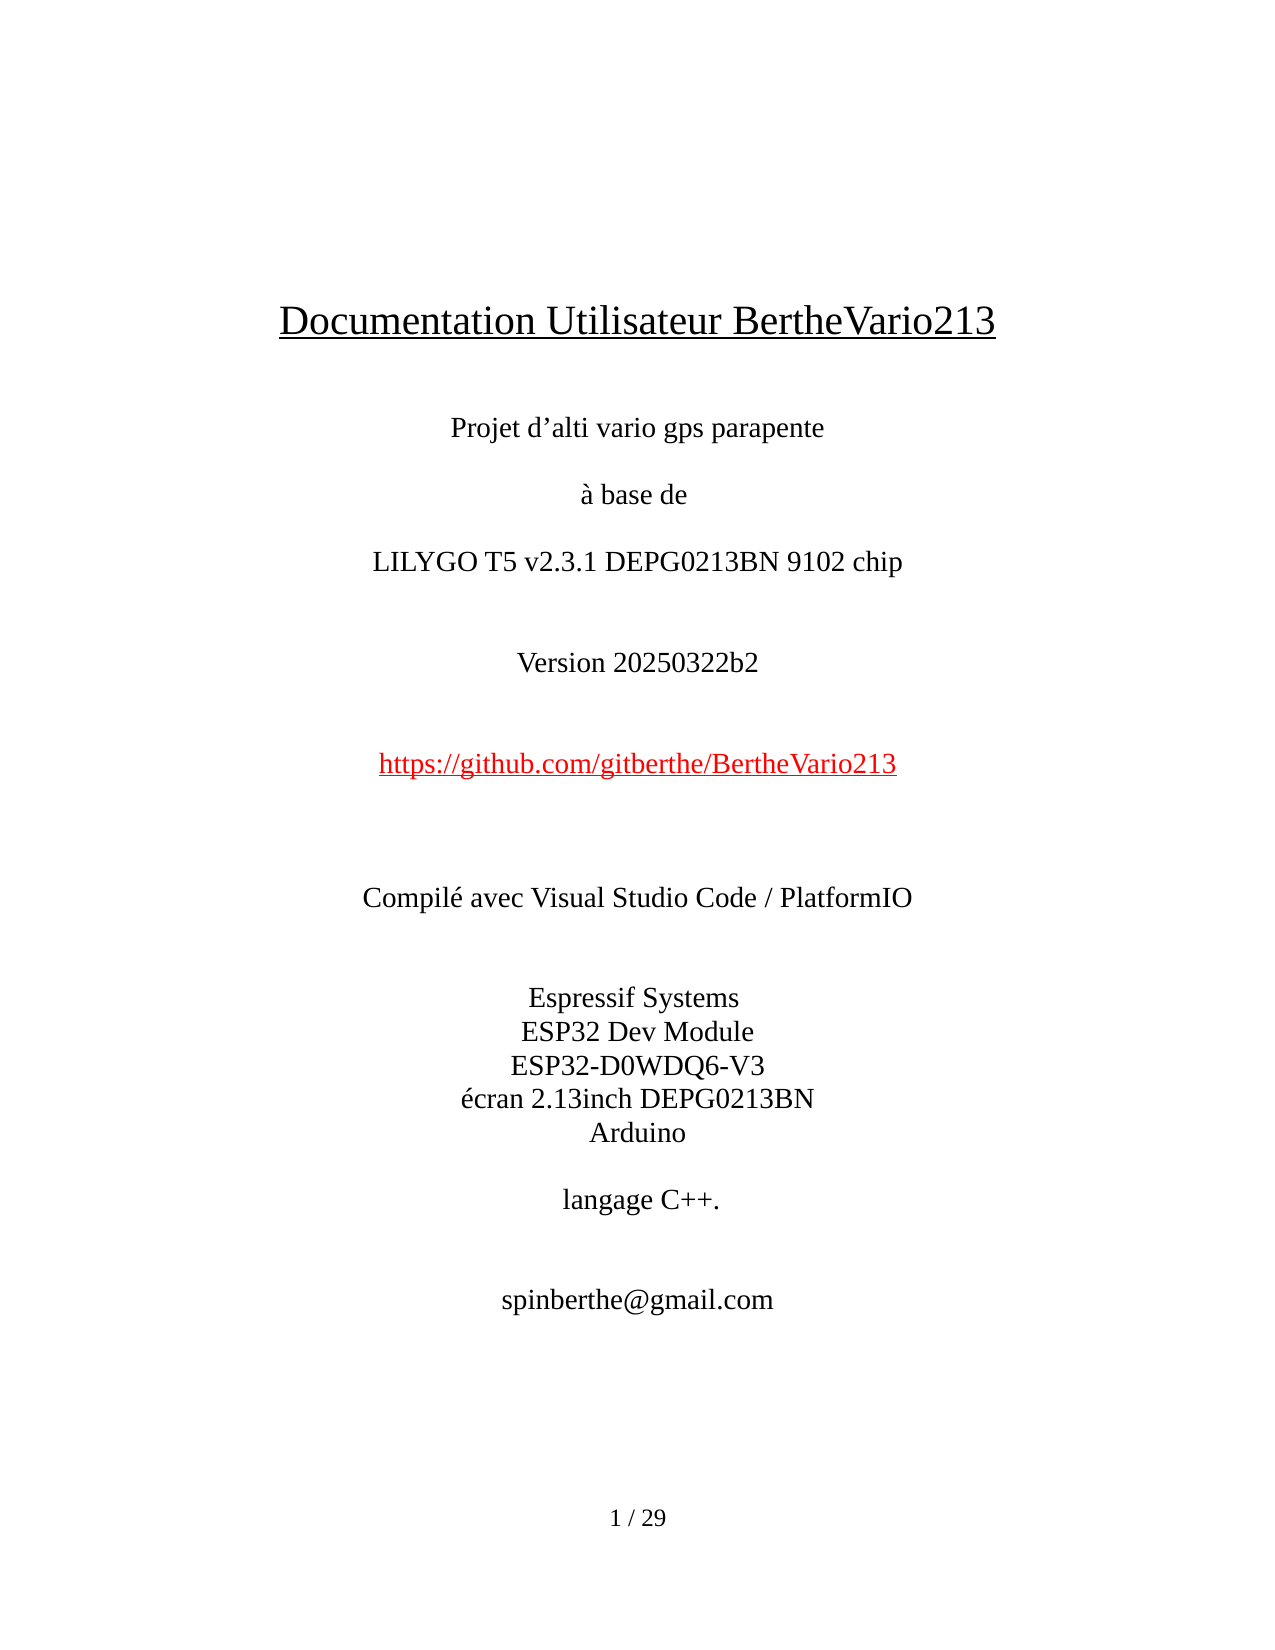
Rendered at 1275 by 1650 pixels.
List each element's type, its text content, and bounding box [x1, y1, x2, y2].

text langage C++. [118, 1182, 1157, 1215]
text spinberthe@gmail.com [118, 1282, 1157, 1316]
text écran 2.13inch DEPG0213BN [118, 1081, 1157, 1115]
text https://github.com/gitberthe/BertheVario213 [118, 746, 1157, 779]
text Espressif Systems [118, 981, 1157, 1014]
text ESP32-D0WDQ6-V3 [118, 1048, 1157, 1081]
text Arduino [118, 1115, 1157, 1148]
text Documentation Utilisateur BertheVario213 [118, 295, 1157, 343]
text ESP32 Dev Module [118, 1014, 1157, 1048]
text Version 20250322b2 [118, 645, 1157, 679]
text Projet d’alti vario gps parapente [118, 410, 1157, 444]
text LILYGO T5 v2.3.1 DEPG0213BN 9102 chip [118, 544, 1157, 578]
text Compilé avec Visual Studio Code / PlatformIO [118, 880, 1157, 913]
text à base de [118, 477, 1157, 511]
